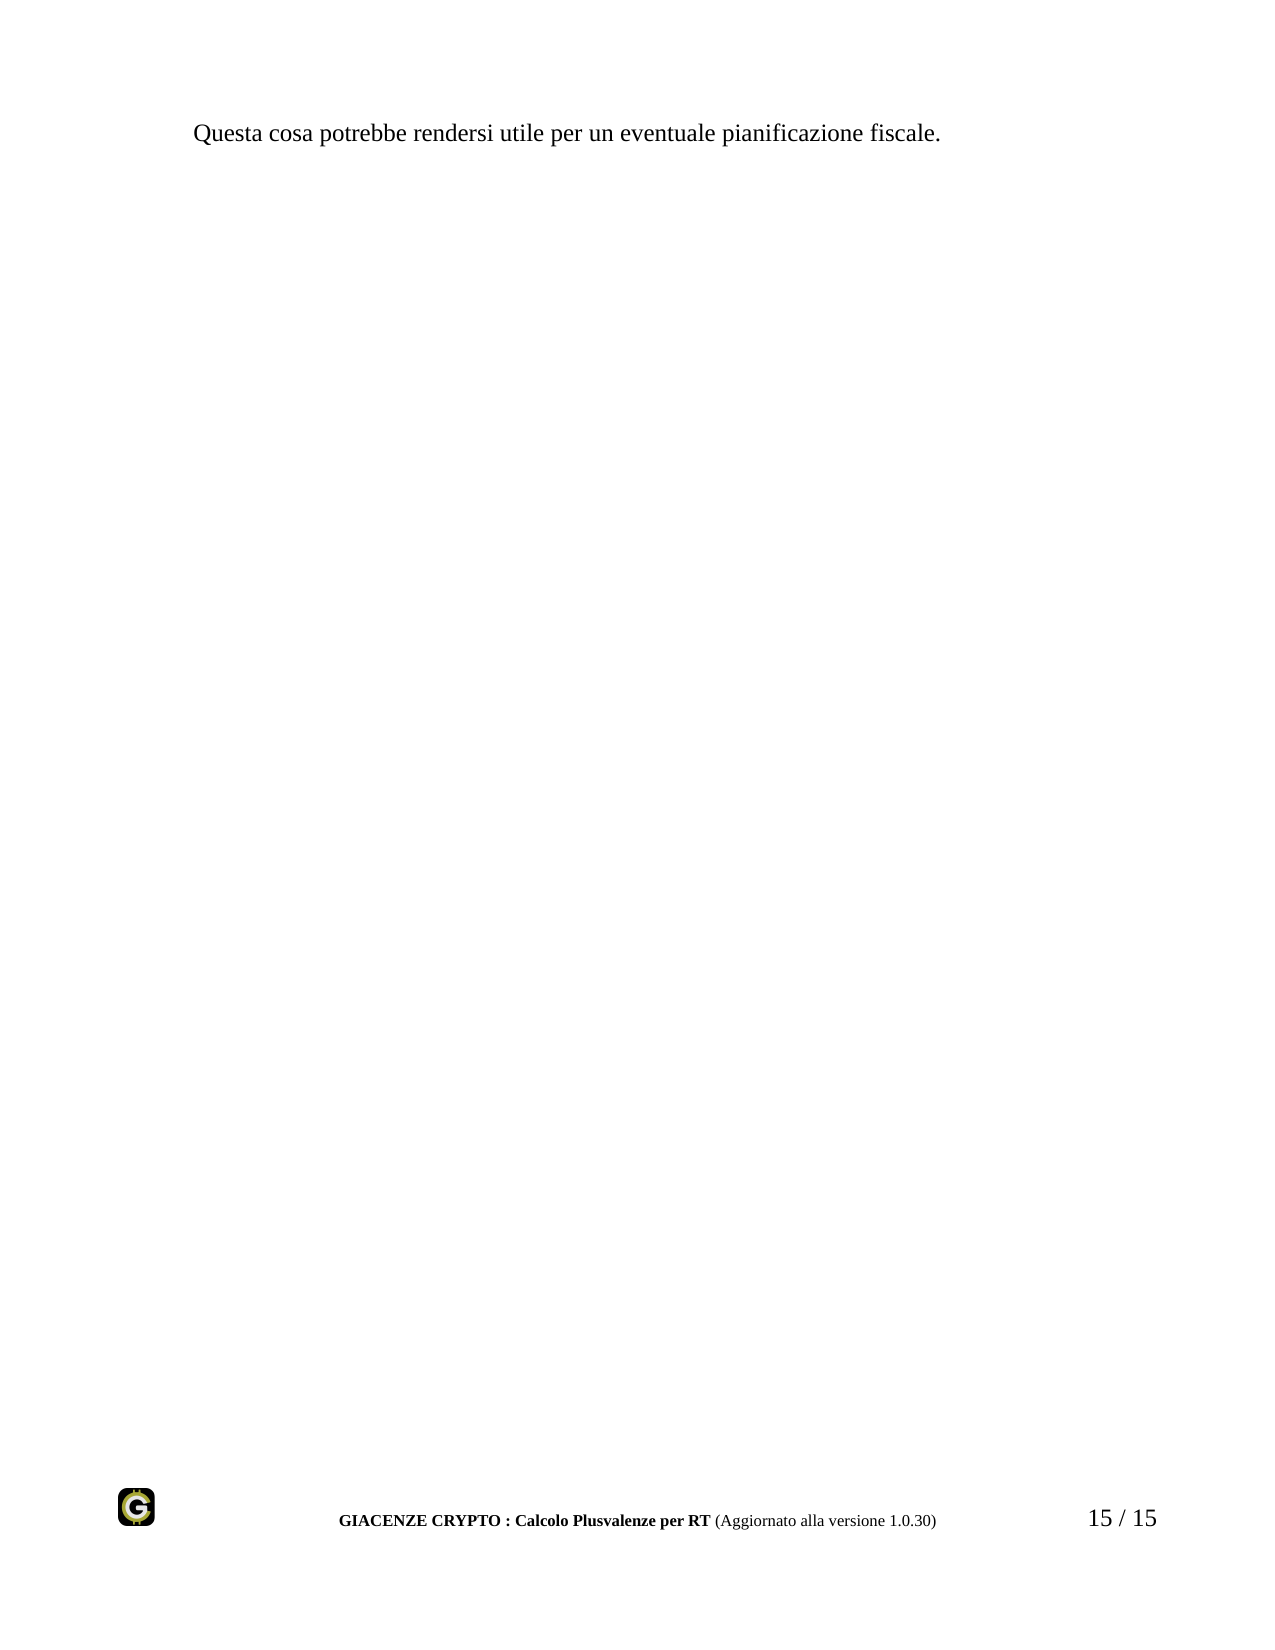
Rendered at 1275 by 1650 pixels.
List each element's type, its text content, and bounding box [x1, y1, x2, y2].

list Questa cosa potrebbe rendersi utile per un eventuale pianificazione fiscale. [156, 118, 1157, 147]
picture [118, 1488, 155, 1526]
